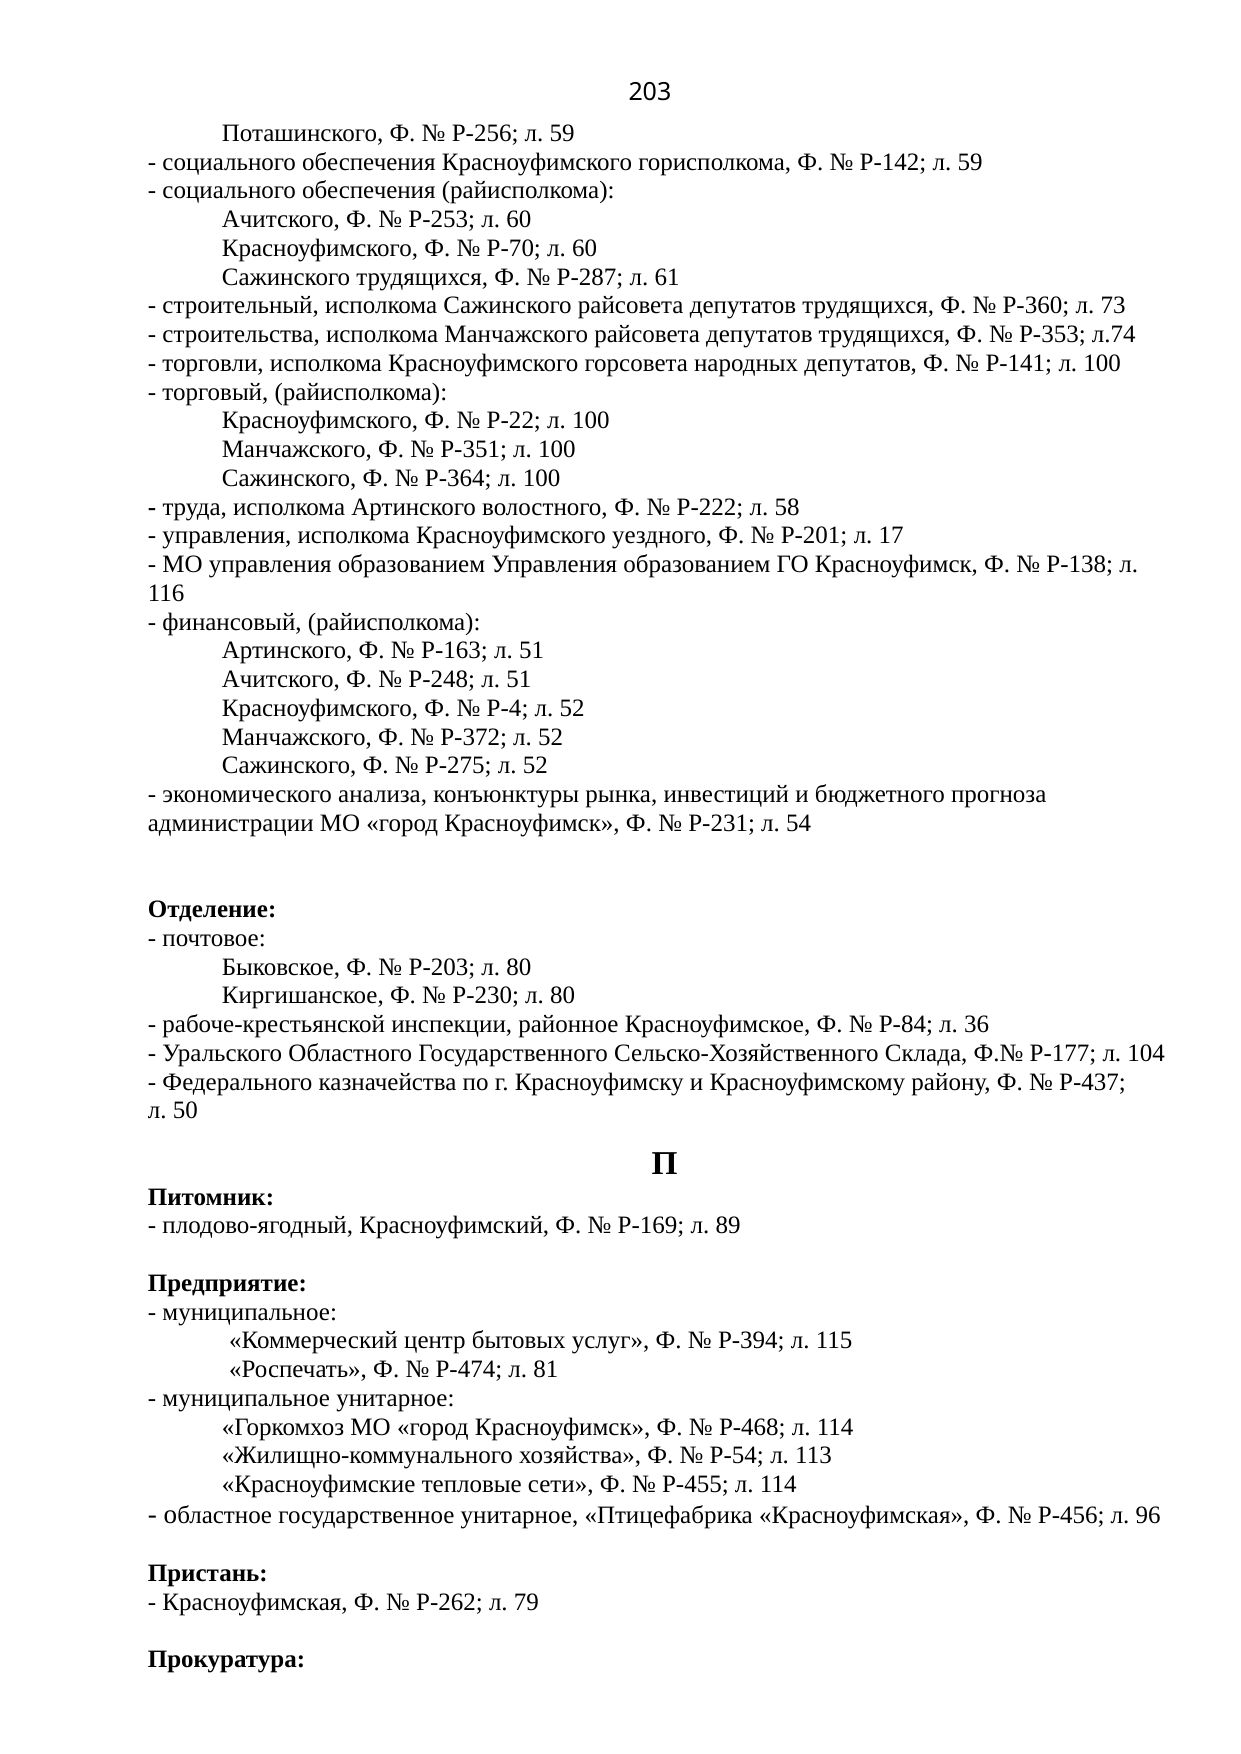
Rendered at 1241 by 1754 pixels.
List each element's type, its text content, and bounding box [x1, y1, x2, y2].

text Манчажского, Ф. № Р-372; л. 52 [148, 722, 1181, 751]
text - рабоче-крестьянской инспекции, районное Красноуфимское, Ф. № Р-84; л. 36 [148, 1009, 1181, 1038]
text «Коммерческий центр бытовых услуг», Ф. № Р-394; л. 115 [148, 1326, 1181, 1354]
text - Уральского Областного Государственного Сельско-Хозяйственного Склада, Ф.№ Р-177; л. 104 [148, 1038, 1181, 1067]
text - социального обеспечения (райисполкома): [148, 176, 1181, 204]
text «Роспечать», Ф. № Р-474; л. 81 [148, 1354, 1181, 1383]
text Сажинского, Ф. № Р-275; л. 52 [148, 751, 1181, 779]
text Быковское, Ф. № Р-203; л. 80 [148, 952, 1181, 981]
text - управления, исполкома Красноуфимского уездного, Ф. № Р-201; л. 17 [148, 521, 1181, 549]
text - строительный, исполкома Сажинского райсовета депутатов трудящихся, Ф. № Р-360; л. 73 [148, 291, 1181, 319]
text - муниципальное: [148, 1297, 1181, 1326]
text Отделение: [148, 894, 1181, 923]
text Ачитского, Ф. № Р-253; л. 60 [148, 204, 1181, 233]
text Красноуфимского, Ф. № Р-22; л. 100 [148, 406, 1181, 434]
text - труда, исполкома Артинского волостного, Ф. № Р-222; л. 58 [148, 492, 1181, 521]
text Красноуфимского, Ф. № Р-4; л. 52 [148, 693, 1181, 722]
text Пристань: [148, 1558, 1181, 1587]
text «Горкомхоз МО «город Красноуфимск», Ф. № Р-468; л. 114 [148, 1412, 1181, 1441]
text - торговли, исполкома Красноуфимского горсовета народных депутатов, Ф. № Р-141; л. 100 [148, 348, 1181, 377]
text Питомник: [148, 1182, 1181, 1211]
text П [148, 1143, 1181, 1182]
text - почтовое: [148, 923, 1181, 952]
text - муниципальное унитарное: [148, 1383, 1181, 1412]
text - финансовый, (райисполкома): [148, 607, 1181, 636]
text Сажинского, Ф. № Р-364; л. 100 [148, 463, 1181, 492]
text Манчажского, Ф. № Р-351; л. 100 [148, 434, 1181, 463]
text «Красноуфимские тепловые сети», Ф. № Р-455; л. 114 [148, 1469, 1181, 1498]
text Ачитского, Ф. № Р-248; л. 51 [148, 664, 1181, 693]
text Киргишанское, Ф. № Р-230; л. 80 [148, 981, 1181, 1009]
text - социального обеспечения Красноуфимского горисполкома, Ф. № Р-142; л. 59 [148, 147, 1181, 176]
text Красноуфимского, Ф. № Р-70; л. 60 [148, 233, 1181, 262]
text - экономического анализа, конъюнктуры рынка, инвестиций и бюджетного прогноза администрации МО «город Красноуфимск», Ф. № Р-231; л. 54 [148, 779, 1181, 837]
text - Федерального казначейства по г. Красноуфимску и Красноуфимскому району, Ф. № Р-437; л. 50 [148, 1067, 1181, 1124]
text - строительства, исполкома Манчажского райсовета депутатов трудящихся, Ф. № Р-353; л.74 [148, 319, 1181, 348]
text Предприятие: [148, 1268, 1181, 1297]
text Поташинского, Ф. № Р-256; л. 59 [148, 118, 1181, 147]
text «Жилищно-коммунального хозяйства», Ф. № Р-54; л. 113 [148, 1441, 1181, 1469]
text - МО управления образованием Управления образованием ГО Красноуфимск, Ф. № Р-138; л. 116 [148, 549, 1181, 607]
text - плодово-ягодный, Красноуфимский, Ф. № Р-169; л. 89 [148, 1211, 1181, 1239]
text - Красноуфимская, Ф. № Р-262; л. 79 [148, 1587, 1181, 1616]
text Прокуратура: [148, 1644, 1181, 1673]
text - торговый, (райисполкома): [148, 377, 1181, 406]
text Сажинского трудящихся, Ф. № Р-287; л. 61 [148, 262, 1181, 291]
text Артинского, Ф. № Р-163; л. 51 [148, 636, 1181, 664]
text - областное государственное унитарное, «Птицефабрика «Красноуфимская», Ф. № Р-456; л. 96 [148, 1498, 1181, 1529]
